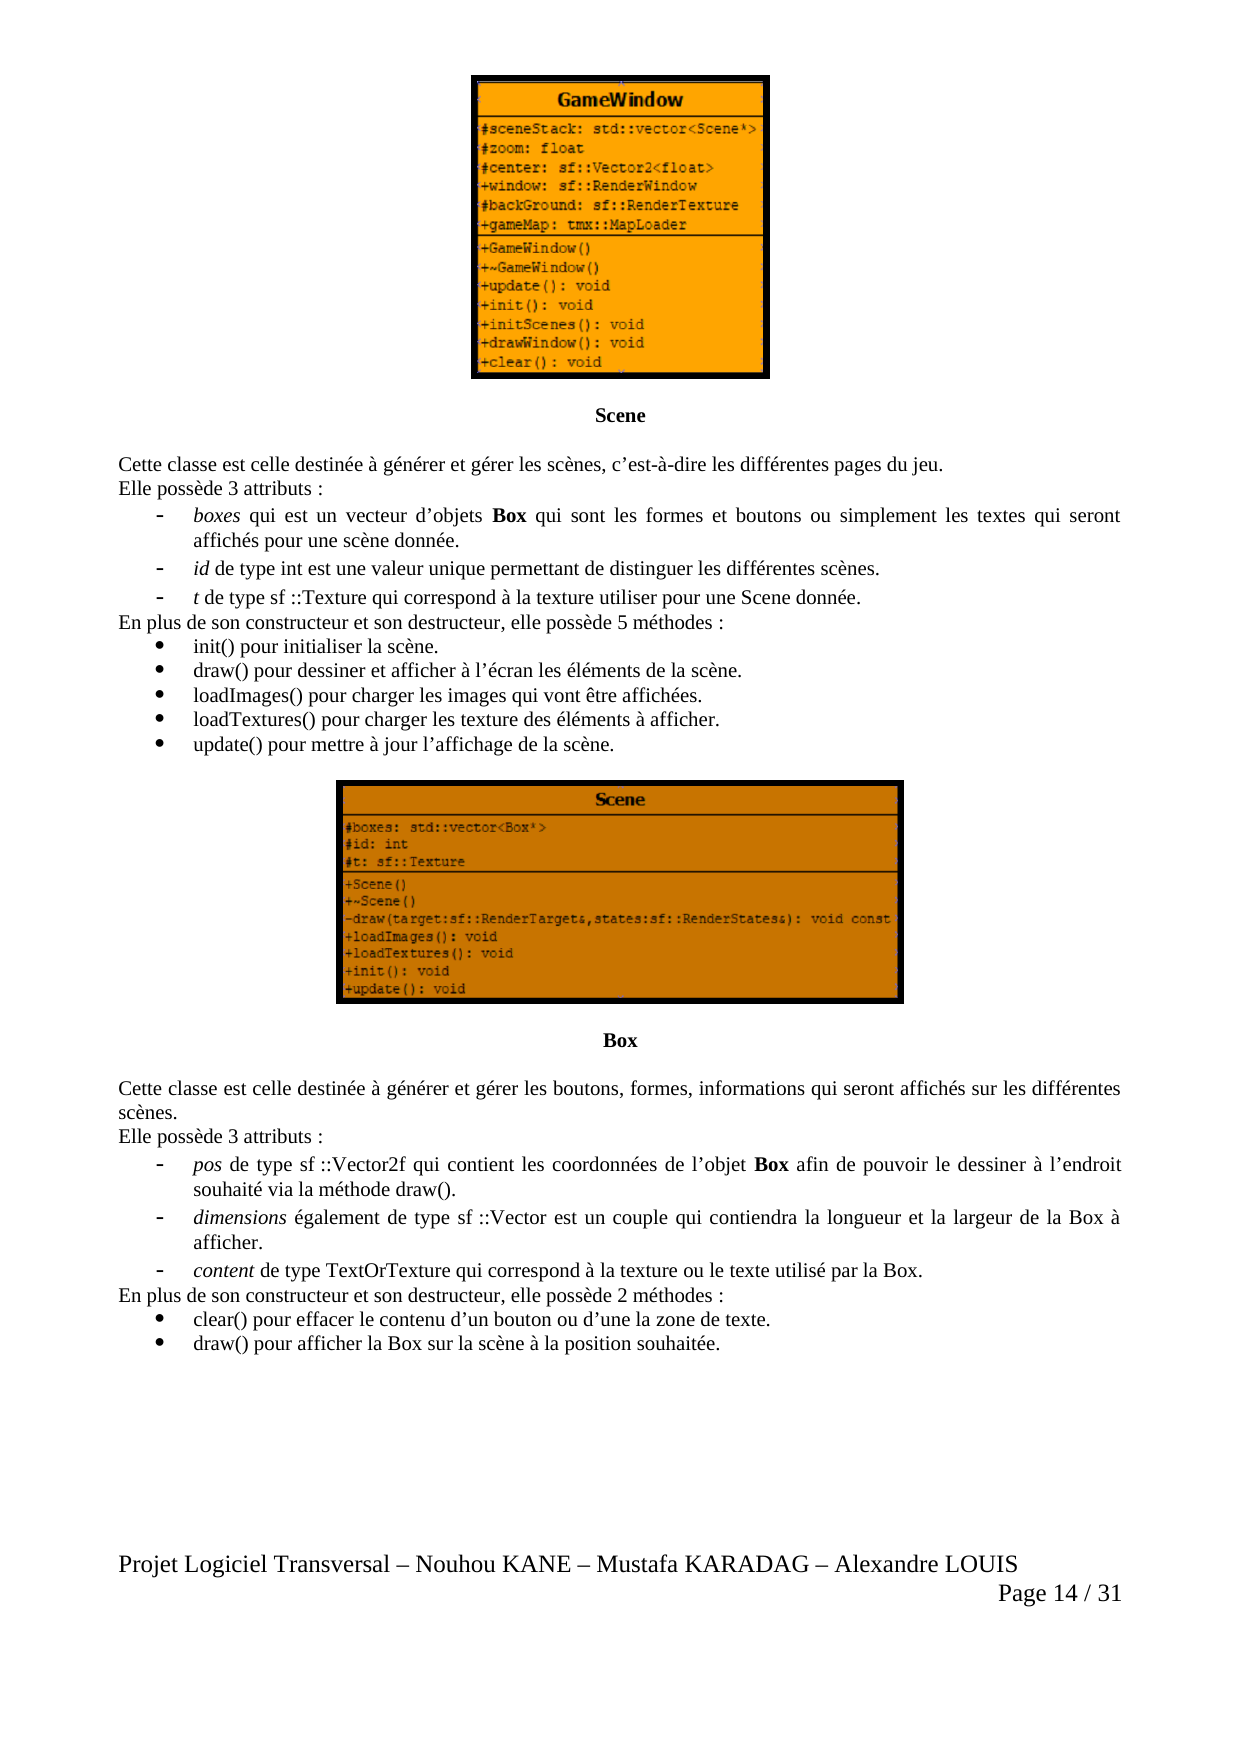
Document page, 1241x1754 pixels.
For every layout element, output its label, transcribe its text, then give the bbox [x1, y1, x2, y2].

list boxes qui est un vecteur d’objets Box qui sont les formes et boutons ou simplement les textes qui seront affichés pour une scène donnée. [156, 499, 1122, 552]
list content de type TextOrTexture qui correspond à la texture ou le texte utilisé par la Box. [156, 1254, 1122, 1283]
list t de type sf ::Texture qui correspond à la texture utiliser pour une Scene donnée. [156, 581, 1122, 610]
list pos de type sf ::Vector2f qui contient les coordonnées de l’objet Box afin de pouvoir le dessiner à l’endroit souhaité via la méthode draw(). [156, 1148, 1122, 1201]
text Cette classe est celle destinée à générer et gérer les scènes, c’est-à-dire les différentes pages du jeu. [118, 451, 1122, 476]
text Elle possède 3 attributs : [118, 1124, 1122, 1148]
text Scene [118, 403, 1122, 427]
text Cette classe est celle destinée à générer et gérer les boutons, formes, informations qui seront affichés sur les différentes scènes. [118, 1076, 1122, 1124]
text En plus de son constructeur et son destructeur, elle possède 5 méthodes : [118, 610, 1122, 634]
list clear() pour effacer le contenu d’un bouton ou d’une la zone de texte. [156, 1307, 1122, 1331]
list dimensions également de type sf ::Vector est un couple qui contiendra la longueur et la largeur de la Box à afficher. [156, 1201, 1122, 1254]
text Elle possède 3 attributs : [118, 476, 1122, 499]
list loadTextures() pour charger les texture des éléments à afficher. [156, 707, 1122, 731]
text Box [118, 1028, 1122, 1052]
list id de type int est une valeur unique permettant de distinguer les différentes scènes. [156, 552, 1122, 581]
list loadImages() pour charger les images qui vont être affichées. [156, 683, 1122, 707]
list draw() pour dessiner et afficher à l’écran les éléments de la scène. [156, 658, 1122, 683]
list draw() pour afficher la Box sur la scène à la position souhaitée. [156, 1331, 1122, 1356]
list update() pour mettre à jour l’affichage de la scène. [156, 731, 1122, 756]
list init() pour initialiser la scène. [156, 634, 1122, 658]
text En plus de son constructeur et son destructeur, elle possède 2 méthodes : [118, 1283, 1122, 1307]
